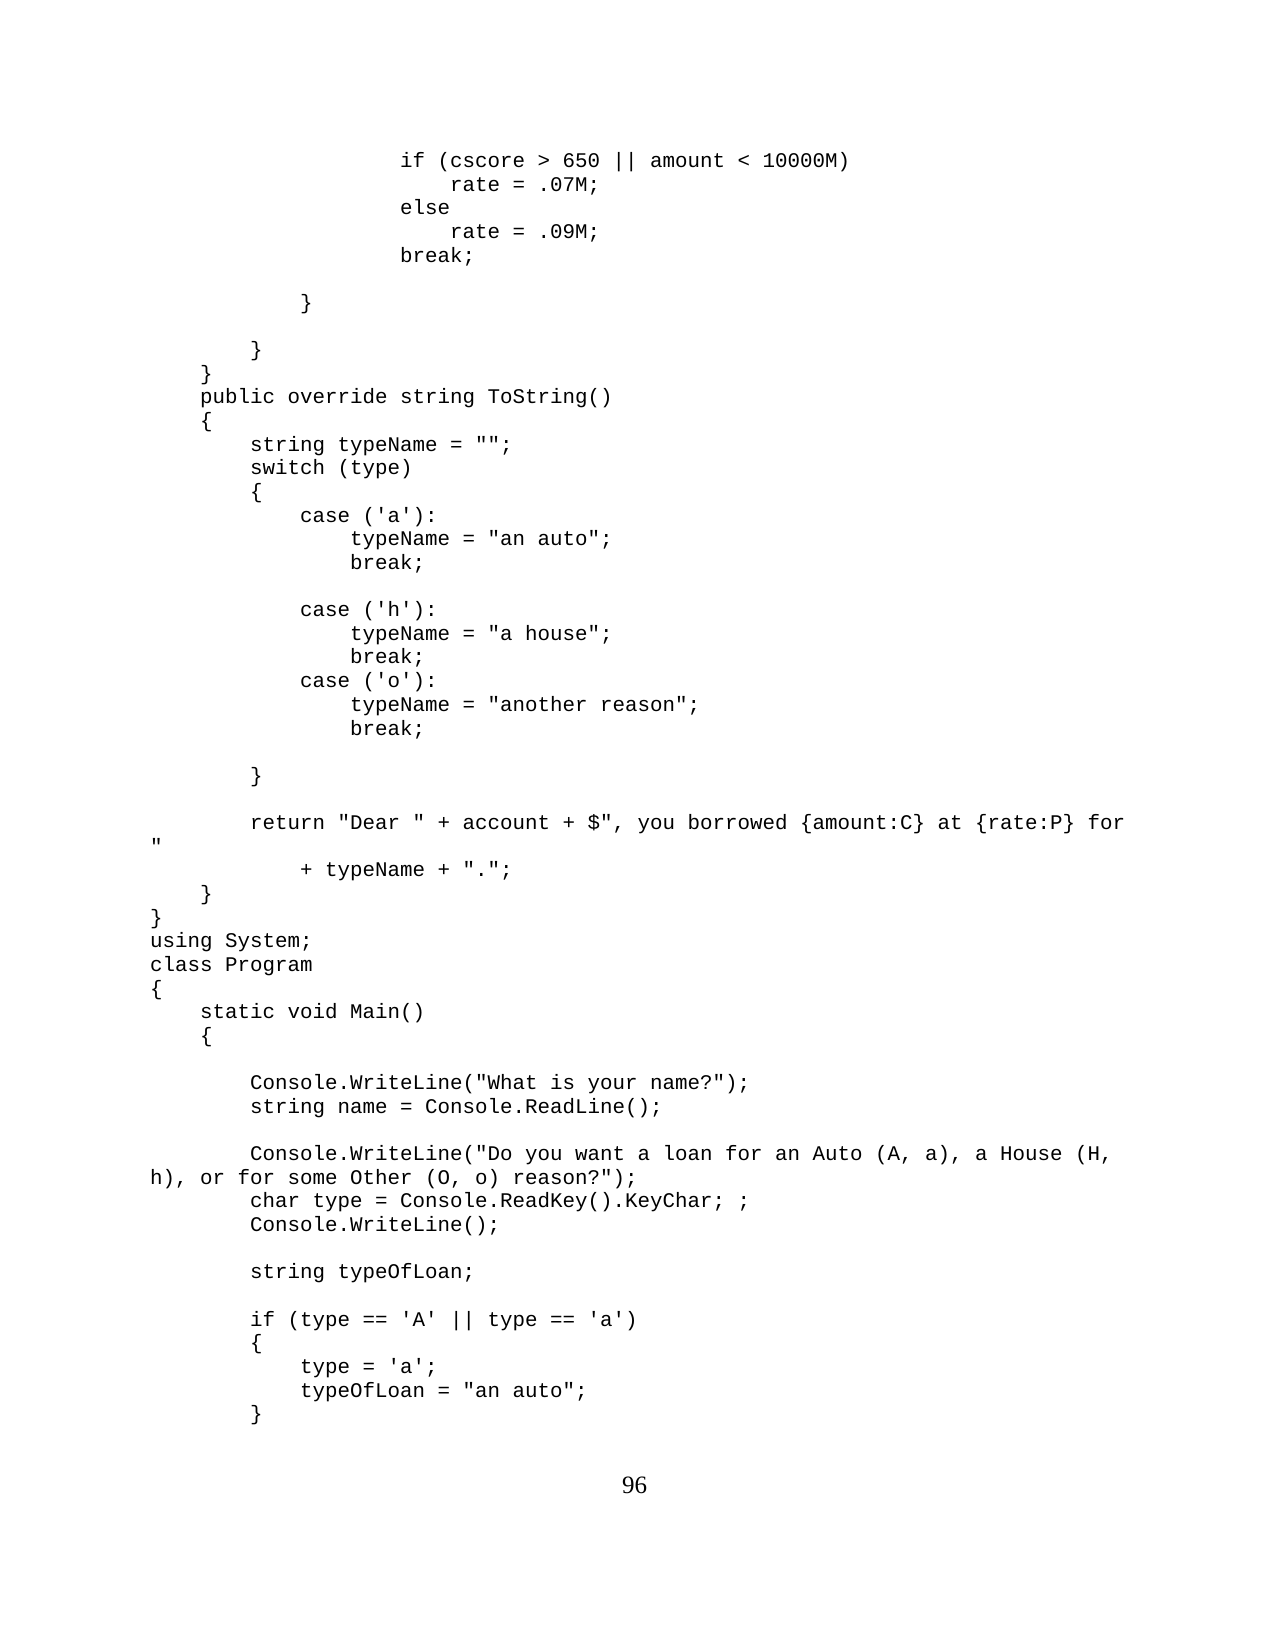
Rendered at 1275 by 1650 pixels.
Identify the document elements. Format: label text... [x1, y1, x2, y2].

text class Program [150, 954, 1125, 978]
text } [150, 907, 1125, 930]
text rate = .07M; [150, 174, 1125, 197]
text } [150, 883, 1125, 907]
text break; [150, 647, 1125, 670]
text typeOfLoan = "an auto"; [150, 1379, 1125, 1403]
text } [150, 363, 1125, 386]
text type = 'a'; [150, 1356, 1125, 1379]
text rate = .09M; [150, 221, 1125, 244]
text char type = Console.ReadKey().KeyChar; ; [150, 1190, 1125, 1214]
text { [150, 481, 1125, 505]
text case ('o'): [150, 670, 1125, 694]
text { [150, 410, 1125, 434]
text { [150, 1025, 1125, 1048]
text public override string ToString() [150, 386, 1125, 410]
text typeName = "another reason"; [150, 694, 1125, 717]
text case ('a'): [150, 505, 1125, 528]
text typeName = "a house"; [150, 623, 1125, 647]
text Console.WriteLine(); [150, 1214, 1125, 1238]
text if (cscore > 650 || amount < 10000M) [150, 150, 1125, 174]
text if (type == 'A' || type == 'a') [150, 1309, 1125, 1332]
text + typeName + "."; [150, 859, 1125, 883]
text break; [150, 717, 1125, 741]
text break; [150, 552, 1125, 576]
text Console.WriteLine("Do you want a loan for an Auto (A, a), a House (H, h), or for some Other (O, o) reason?"); [150, 1143, 1125, 1190]
text { [150, 978, 1125, 1001]
text } [150, 292, 1125, 316]
text else [150, 197, 1125, 221]
text case ('h'): [150, 599, 1125, 623]
text } [150, 1403, 1125, 1427]
text switch (type) [150, 457, 1125, 481]
text string name = Console.ReadLine(); [150, 1096, 1125, 1119]
text { [150, 1332, 1125, 1356]
text static void Main() [150, 1001, 1125, 1025]
text break; [150, 244, 1125, 268]
text } [150, 765, 1125, 788]
text } [150, 339, 1125, 363]
text using System; [150, 930, 1125, 954]
text typeName = "an auto"; [150, 528, 1125, 552]
text Console.WriteLine("What is your name?"); [150, 1072, 1125, 1096]
text return "Dear " + account + $", you borrowed {amount:C} at {rate:P} for " [150, 812, 1125, 859]
text string typeOfLoan; [150, 1261, 1125, 1285]
text string typeName = ""; [150, 434, 1125, 457]
